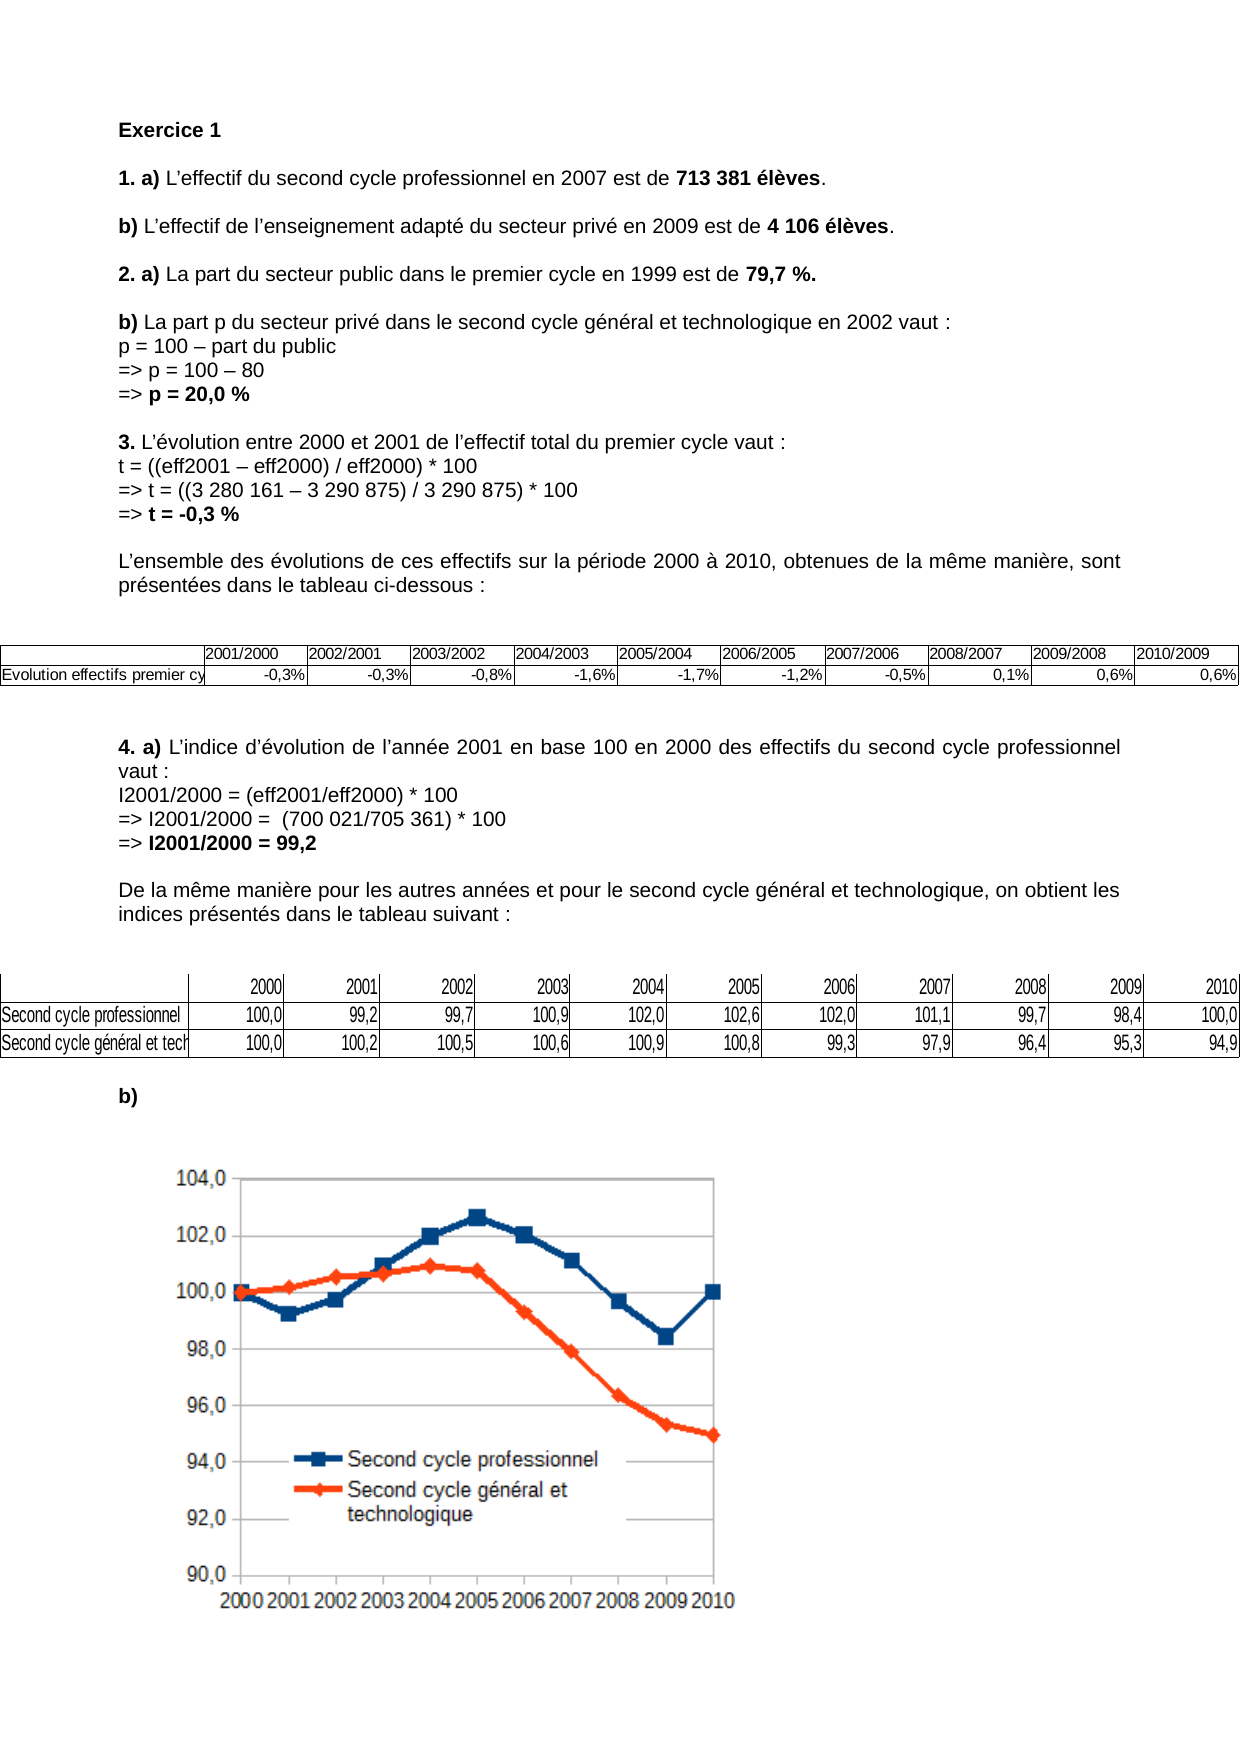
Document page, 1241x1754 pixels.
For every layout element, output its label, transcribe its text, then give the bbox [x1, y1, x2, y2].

text 2. a) La part du secteur public dans le premier cycle en 1999 est de 79,7 %. [118, 262, 1122, 286]
text => t = ((3 280 161 – 3 290 875) / 3 290 875) * 100 [118, 477, 1122, 501]
text => I2001/2000 = (700 021/705 361) * 100 [118, 806, 1122, 830]
text De la même manière pour les autres années et pour le second cycle général et technologique, on obtient les indices présentés dans le tableau suivant : [118, 878, 1122, 926]
text 3. L’évolution entre 2000 et 2001 de l’effectif total du premier cycle vaut : [118, 429, 1122, 453]
text => I2001/2000 = 99,2 [118, 830, 1122, 854]
text 4. a) L’indice d’évolution de l’année 2001 en base 100 en 2000 des effectifs du second cycle professionnel vaut : [118, 734, 1122, 782]
text b) [118, 1083, 1122, 1107]
text => p = 20,0 % [118, 382, 1122, 406]
text => t = -0,3 % [118, 501, 1122, 525]
text I2001/2000 = (eff2001/eff2000) * 100 [118, 782, 1122, 806]
text L’ensemble des évolutions de ces effectifs sur la période 2000 à 2010, obtenues de la même manière, sont présentées dans le tableau ci-dessous : [118, 549, 1122, 597]
text p = 100 – part du public [118, 334, 1122, 358]
text t = ((eff2001 – eff2000) / eff2000) * 100 [118, 453, 1122, 477]
text 1. a) L’effectif du second cycle professionnel en 2007 est de 713 381 élèves. [118, 166, 1122, 190]
text b) La part p du secteur privé dans le second cycle général et technologique en 2002 vaut : [118, 310, 1122, 334]
text Exercice 1 [118, 118, 1122, 142]
text b) L’effectif de l’enseignement adapté du secteur privé en 2009 est de 4 106 élèves. [118, 214, 1122, 238]
text => p = 100 – 80 [118, 358, 1122, 382]
picture [176, 1167, 745, 1613]
